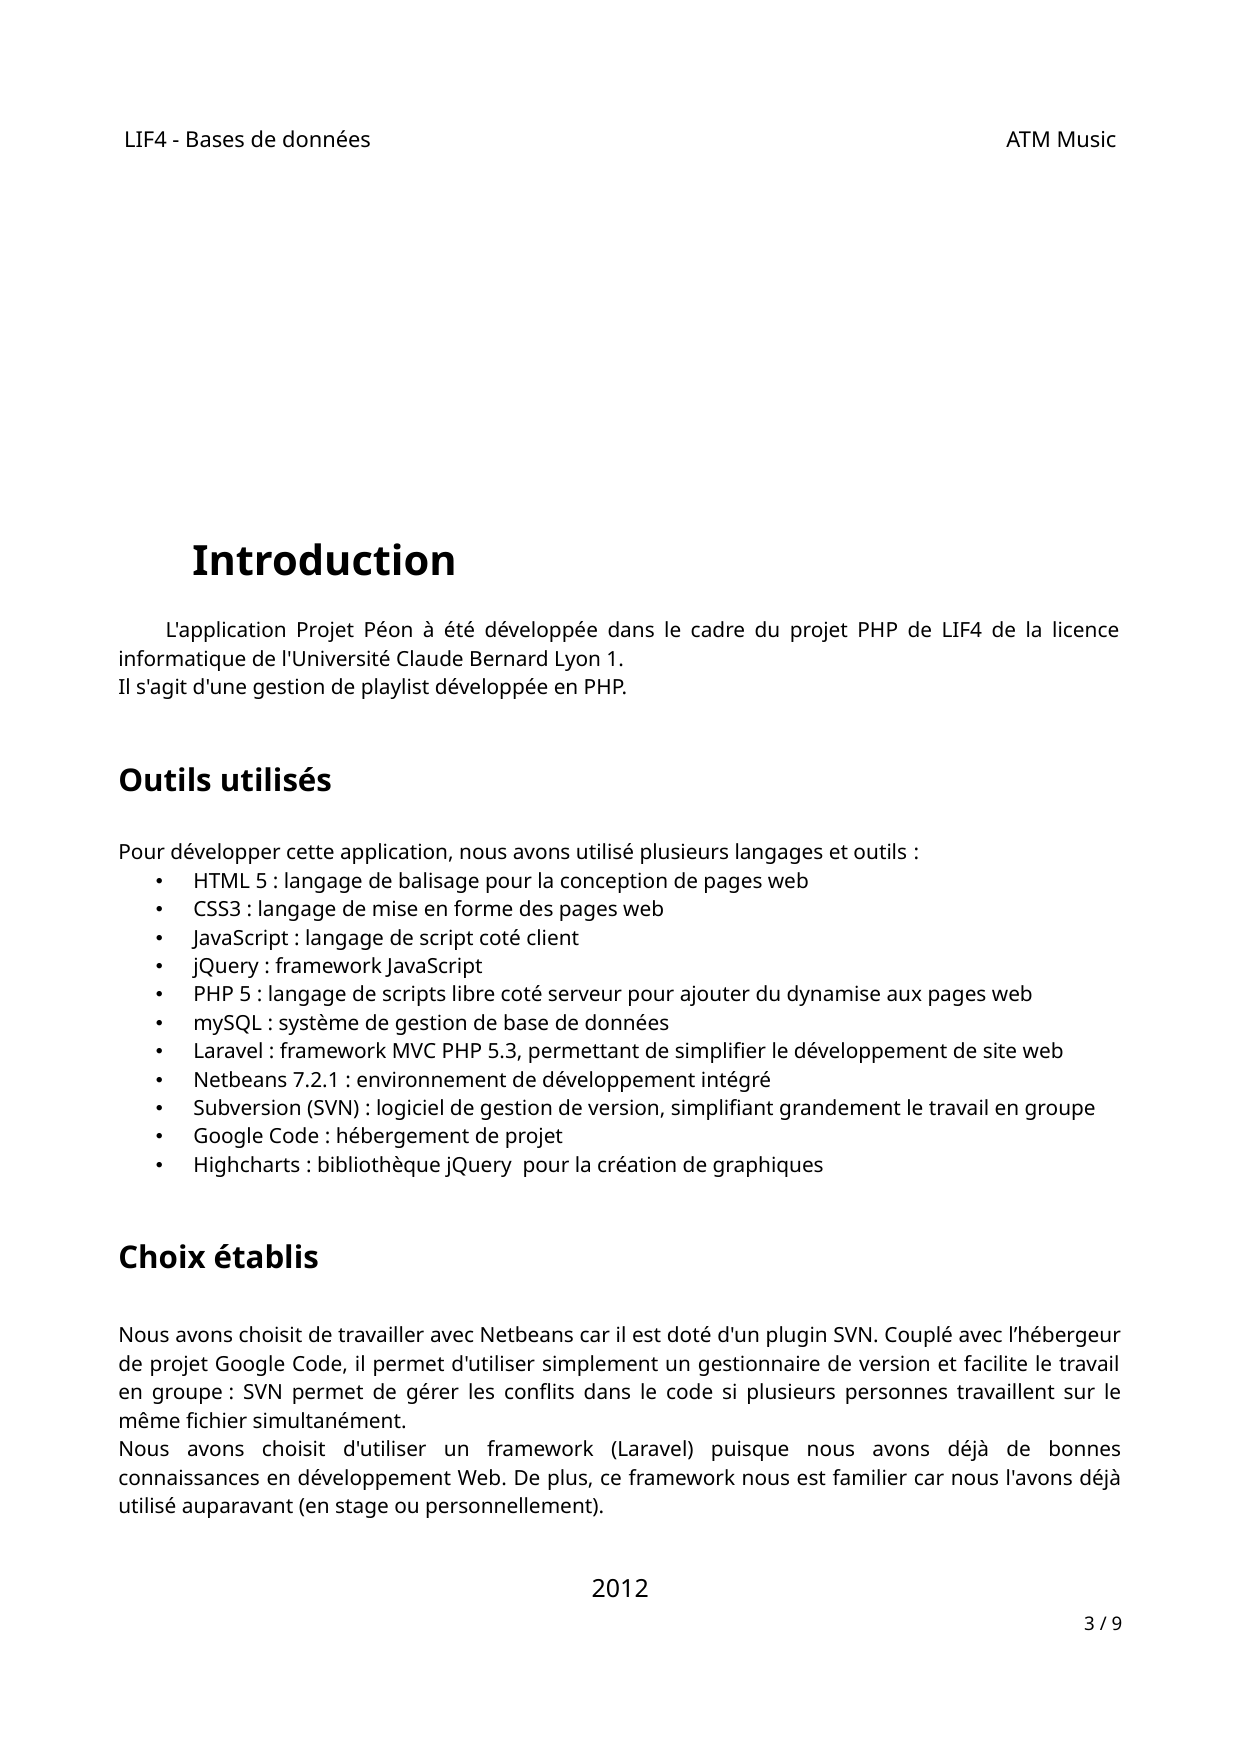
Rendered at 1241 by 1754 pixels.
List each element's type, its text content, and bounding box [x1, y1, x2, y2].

list HTML 5 : langage de balisage pour la conception de pages web [156, 866, 1122, 894]
text L'application Projet Péon à été développée dans le cadre du projet PHP de LIF4 de la licence informatique de l'Université Claude Bernard Lyon 1. [118, 616, 1122, 672]
list CSS3 : langage de mise en forme des pages web [156, 894, 1122, 923]
list mySQL : système de gestion de base de données [156, 1008, 1122, 1036]
text Il s'agit d'une gestion de playlist développée en PHP. [118, 672, 1122, 701]
list Laravel : framework MVC PHP 5.3, permettant de simplifier le développement de site web [156, 1036, 1122, 1065]
list Subversion (SVN) : logiciel de gestion de version, simplifiant grandement le travail en groupe [156, 1093, 1122, 1122]
list JavaScript : langage de script coté client [156, 923, 1122, 951]
list Google Code : hébergement de projet [156, 1122, 1122, 1150]
list PHP 5 : langage de scripts libre coté serveur pour ajouter du dynamise aux pages web [156, 979, 1122, 1008]
text Nous avons choisit de travailler avec Netbeans car il est doté d'un plugin SVN. Couplé avec l’hébergeur de projet Google Code, il permet d'utiliser simplement un gestionnaire de version et facilite le travail en groupe : SVN permet de gérer les conflits dans le code si plusieurs personnes travaillent sur le même fichier simultanément. [118, 1321, 1122, 1434]
list Highcharts : bibliothèque jQuery pour la création de graphiques [156, 1150, 1122, 1178]
text Introduction [118, 530, 1122, 587]
list Netbeans 7.2.1 : environnement de développement intégré [156, 1065, 1122, 1093]
list jQuery : framework JavaScript [156, 951, 1122, 979]
text Nous avons choisit d'utiliser un framework (Laravel) puisque nous avons déjà de bonnes connaissances en développement Web. De plus, ce framework nous est familier car nous l'avons déjà utilisé auparavant (en stage ou personnellement). [118, 1434, 1122, 1520]
text Pour développer cette application, nous avons utilisé plusieurs langages et outils : [118, 837, 1122, 866]
text Choix établis [118, 1235, 1122, 1278]
text Outils utilisés [118, 758, 1122, 800]
